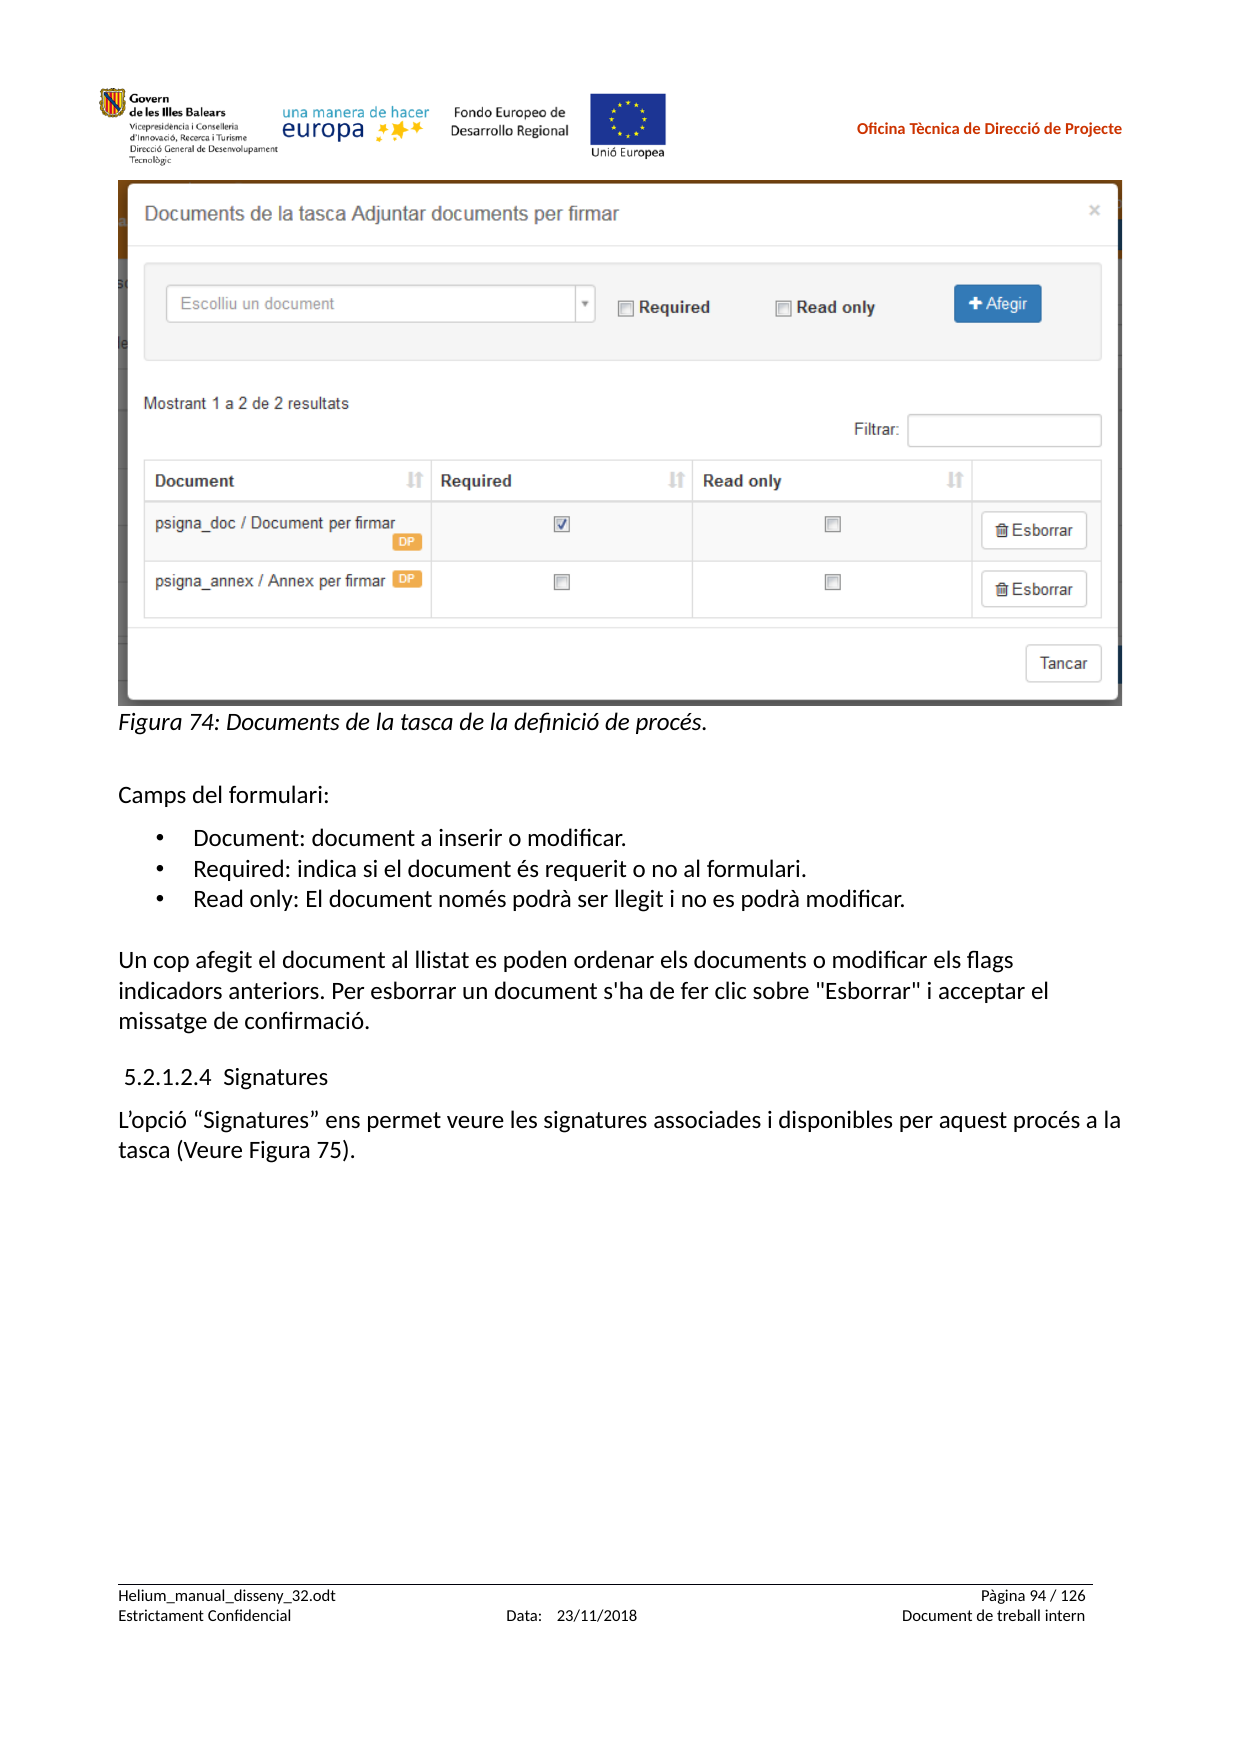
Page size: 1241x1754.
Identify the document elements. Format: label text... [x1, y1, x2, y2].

picture [118, 180, 1123, 706]
list Read only: El document només podrà ser llegit i no es podrà modificar. [156, 883, 1122, 914]
text Camps del formulari: [118, 779, 1122, 810]
list Required: indica si el document és requerit o no al formulari. [156, 853, 1122, 883]
text L’opció “Signatures” ens permet veure les signatures associades i disponibles per aquest procés a la tasca (Veure Figura 75). [118, 1104, 1122, 1165]
picture [99, 87, 668, 166]
list Document: document a inserir o modificar. [156, 822, 1122, 853]
text Un cop afegit el document al llistat es poden ordenar els documents o modificar els flags indicadors anteriors. Per esborrar un document s'ha de fer clic sobre "Esborrar" i acceptar el missatge de confirmació. [118, 944, 1122, 1036]
text Figura 74: Documents de la tasca de la definició de procés. [118, 706, 1122, 736]
subtitle Signatures [118, 1061, 1122, 1091]
